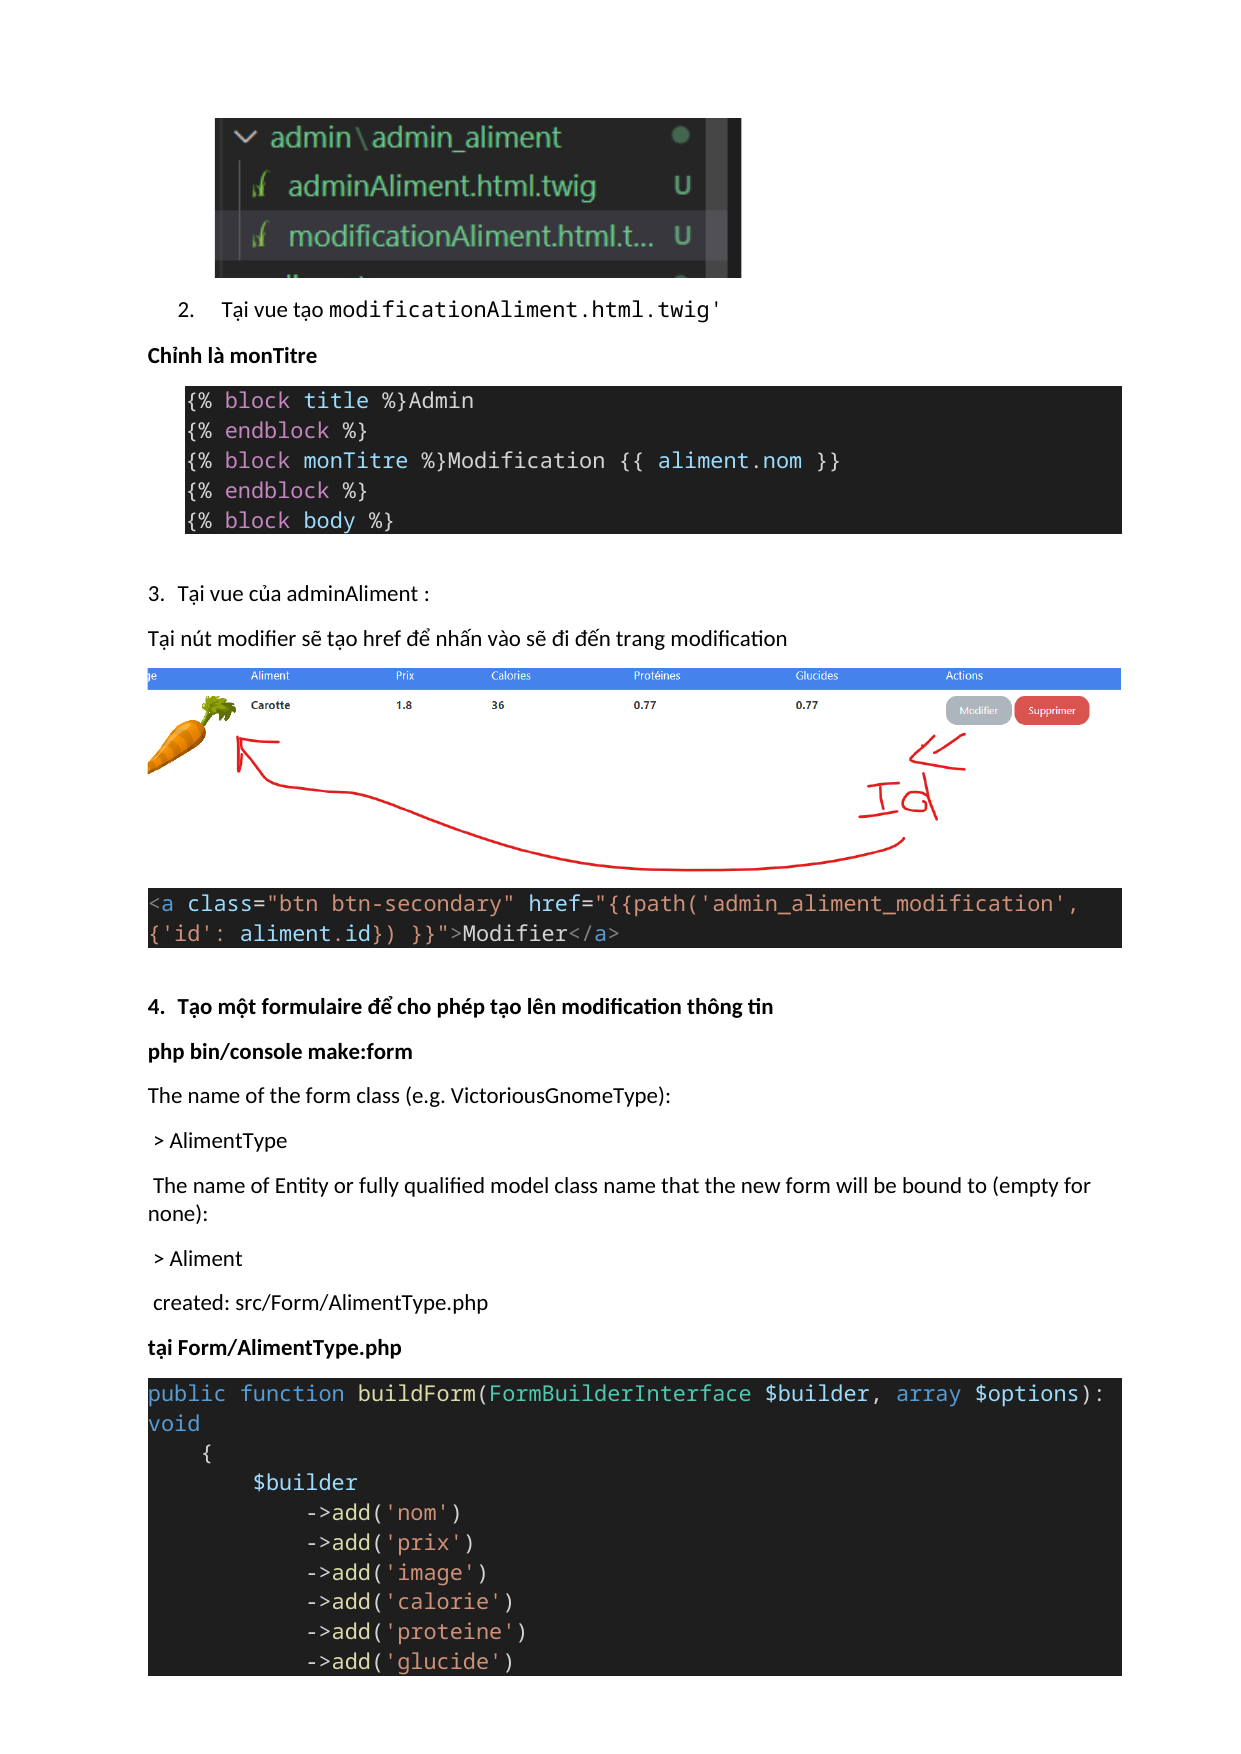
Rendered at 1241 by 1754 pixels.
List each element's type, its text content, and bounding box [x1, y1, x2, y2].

list > Aliment [148, 1244, 1122, 1272]
list Tạo một formulaire để cho phép tạo lên modification thông tin [148, 992, 1122, 1020]
list Tại vue tạo modificationAliment.html.twig' [148, 294, 1122, 324]
text $builder [148, 1467, 1122, 1497]
list The name of the form class (e.g. VictoriousGnomeType): [148, 1082, 1122, 1110]
text ->add('calorie') [148, 1586, 1122, 1616]
text <a class="btn btn-secondary" href="{{path('admin_aliment_modification',{'id': aliment.id}) }}">Modifier</a> [148, 888, 1122, 948]
list {% endblock %} [185, 415, 1122, 445]
text public function buildForm(FormBuilderInterface $builder, array $options): void [148, 1378, 1122, 1437]
list The name of Entity or fully qualified model class name that the new form will be bound to (empty for none): [148, 1171, 1122, 1227]
text ->add('glucide') [148, 1646, 1122, 1676]
list tại Form/AlimentType.php [148, 1333, 1122, 1361]
list {% block title %}Admin [185, 386, 1122, 415]
list Tại vue của adminAliment : [148, 579, 1122, 607]
list {% block monTitre %}Modification {{ aliment.nom }} [185, 445, 1122, 475]
text { [148, 1437, 1122, 1467]
list {% block body %} [185, 505, 1122, 534]
text ->add('proteine') [148, 1616, 1122, 1646]
list > AlimentType [148, 1126, 1122, 1154]
text ->add('image') [148, 1557, 1122, 1586]
text ->add('nom') [148, 1497, 1122, 1527]
list php bin/console make:form [148, 1037, 1122, 1065]
list {% endblock %} [185, 475, 1122, 505]
list created: src/Form/AlimentType.php [148, 1288, 1122, 1316]
text ->add('prix') [148, 1527, 1122, 1557]
list Tại nút modifier sẽ tạo href để nhấn vào sẽ đi đến trang modification [148, 624, 1122, 652]
text Chỉnh là monTitre [148, 341, 1122, 369]
